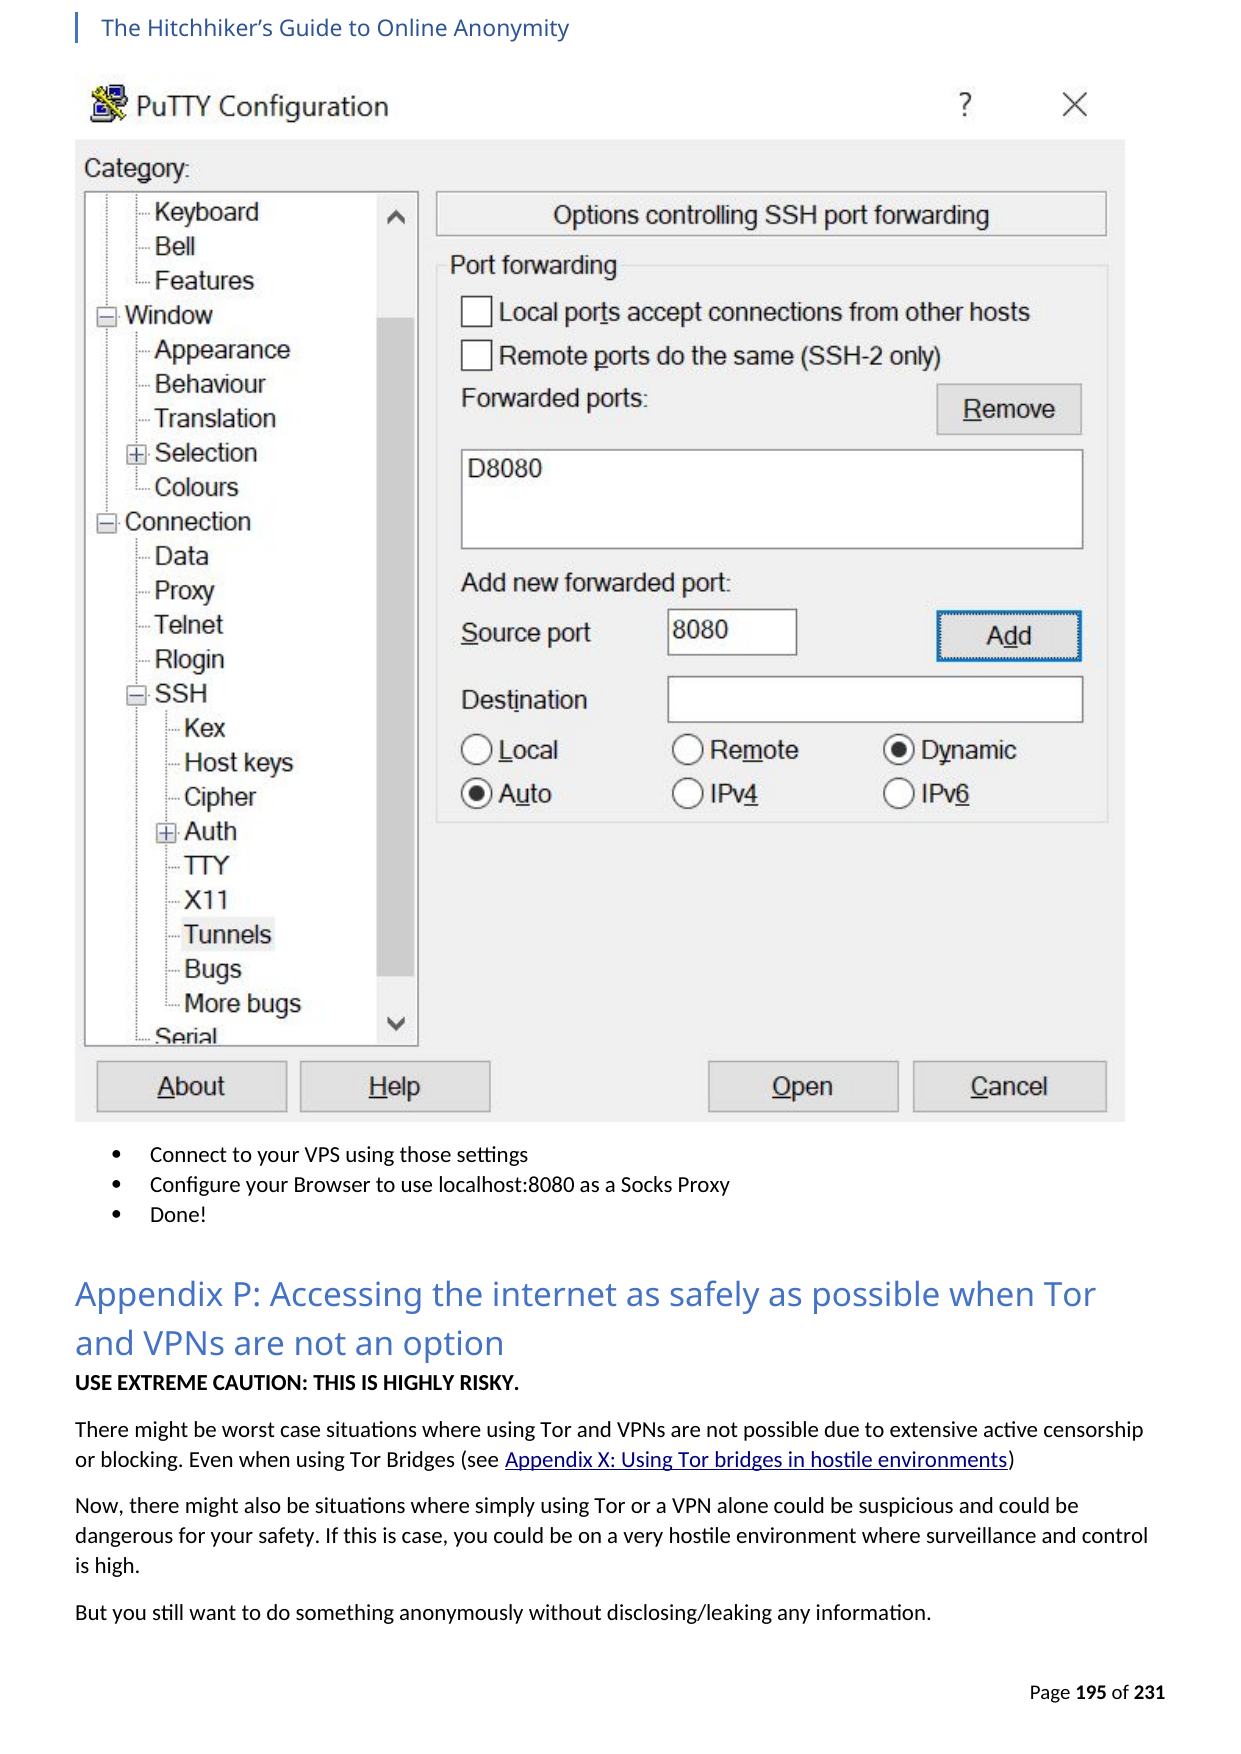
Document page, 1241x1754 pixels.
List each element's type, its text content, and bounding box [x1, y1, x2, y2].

text Now, there might also be situations where simply using Tor or a VPN alone could be suspicious and could be dangerous for your safety. If this is case, you could be on a very hostile environment where surveillance and control is high. [75, 1491, 1165, 1579]
picture [75, 74, 1125, 1122]
text But you still want to do something anonymously without disclosing/leaking any information. [75, 1598, 1165, 1626]
list Connect to your VPS using those settings [112, 1140, 1165, 1168]
text There might be worst case situations where using Tor and VPNs are not possible due to extensive active censorship or blocking. Even when using Tor Bridges (see Appendix X: Using Tor bridges in hostile environments) [75, 1415, 1165, 1473]
list Configure your Browser to use localhost:8080 as a Socks Proxy [112, 1170, 1165, 1198]
subtitle Appendix P: Accessing the internet as safely as possible when Tor and VPNs are not an option [75, 1271, 1165, 1365]
list Done! [112, 1200, 1165, 1228]
text USE EXTREME CAUTION: THIS IS HIGHLY RISKY. [75, 1368, 1165, 1396]
